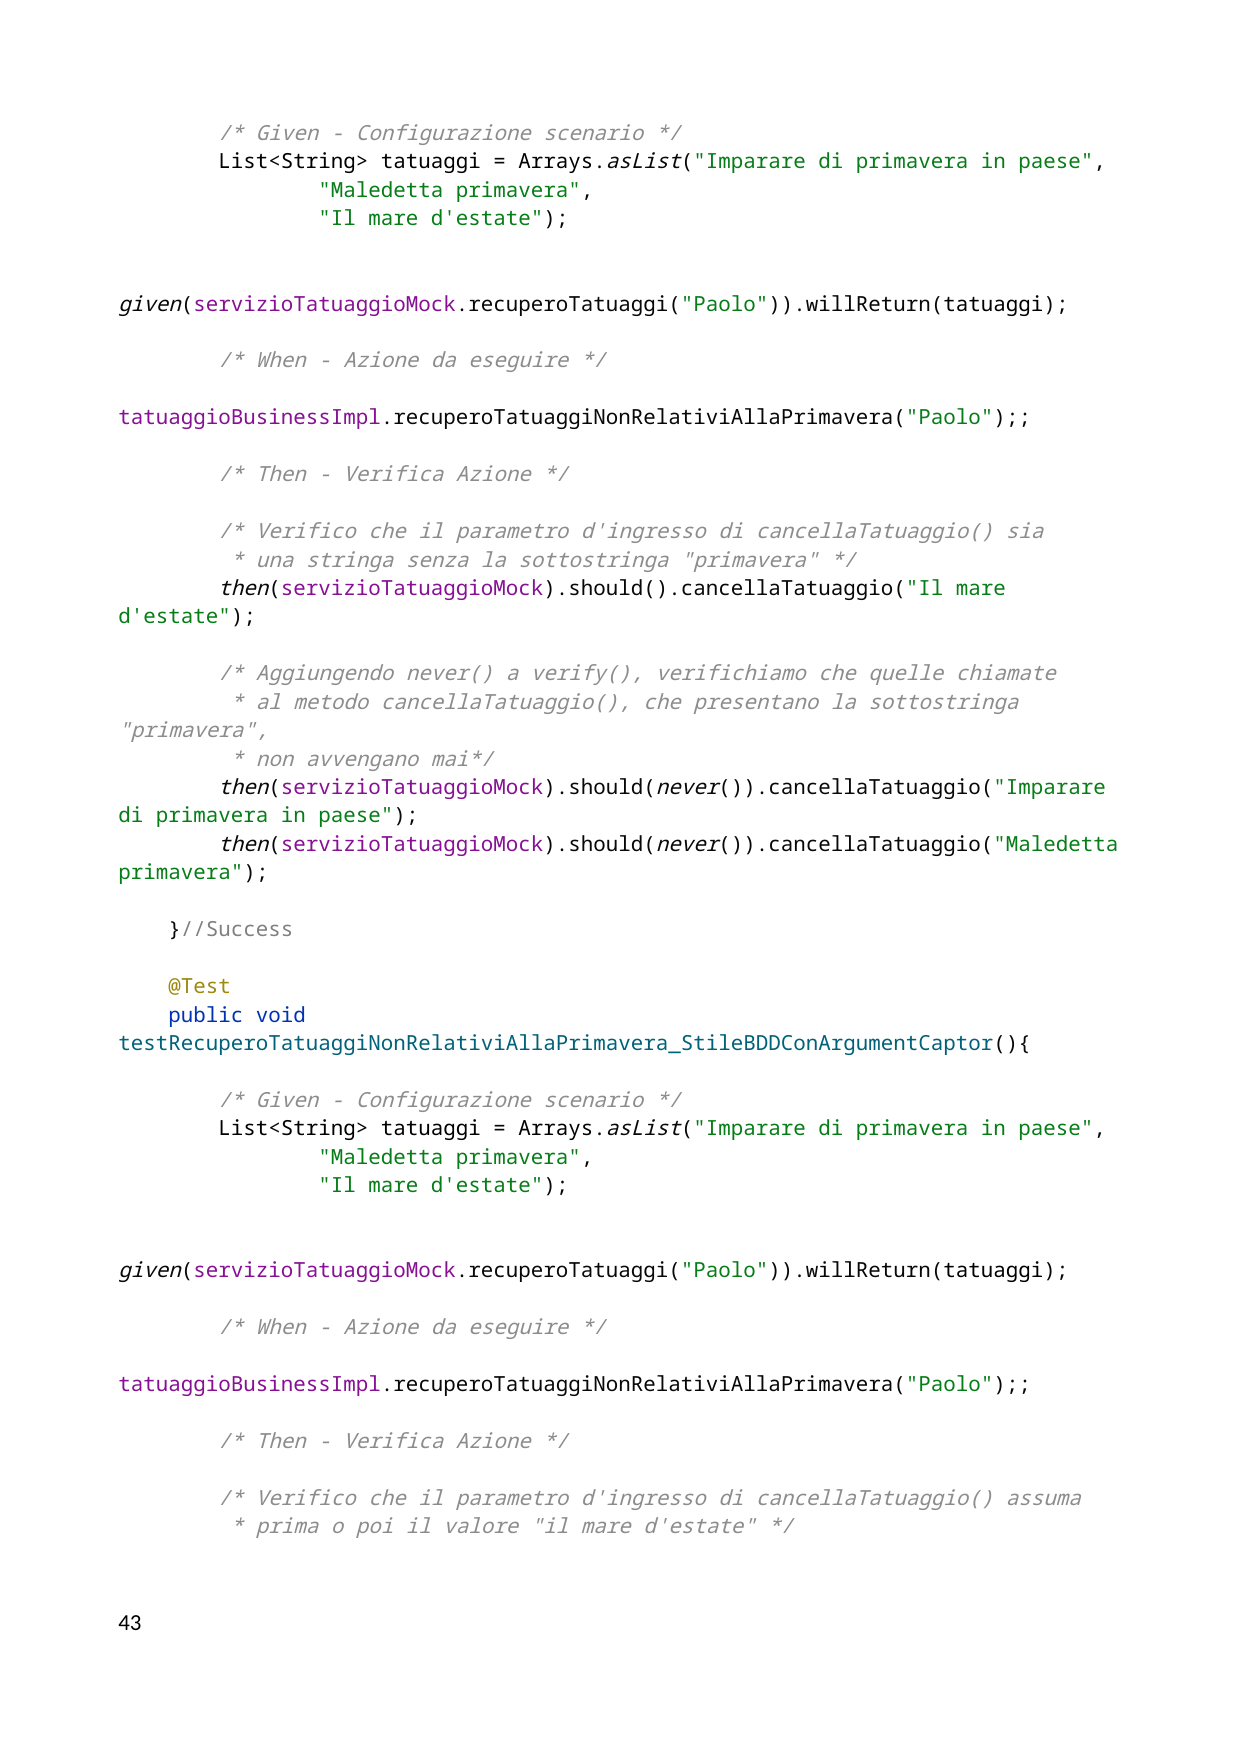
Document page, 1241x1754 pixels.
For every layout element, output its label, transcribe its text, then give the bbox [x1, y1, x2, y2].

text /* Given - Configurazione scenario */ List<String> tatuaggi = Arrays.asList("Imparare di primavera in paese", "Maledetta primavera", "Il mare d'estate"); given(servizioTatuaggioMock.recuperoTatuaggi("Paolo")).willReturn(tatuaggi); /* When - Azione da eseguire */ tatuaggioBusinessImpl.recuperoTatuaggiNonRelativiAllaPrimavera("Paolo");; /* Then - Verifica Azione */ /* Verifico che il parametro d'ingresso di cancellaTatuaggio() sia * una stringa senza la sottostringa "primavera" */ then(servizioTatuaggioMock).should().cancellaTatuaggio("Il mare d'estate"); /* Aggiungendo never() a verify(), verifichiamo che quelle chiamate * al metodo cancellaTatuaggio(), che presentano la sottostringa "primavera", * non avvengano mai*/ then(servizioTatuaggioMock).should(never()).cancellaTatuaggio("Imparare di primavera in paese"); then(servizioTatuaggioMock).should(never()).cancellaTatuaggio("Maledetta primavera"); }//Success @Test public void testRecuperoTatuaggiNonRelativiAllaPrimavera_StileBDDConArgumentCaptor(){ /* Given - Configurazione scenario */ List<String> tatuaggi = Arrays.asList("Imparare di primavera in paese", "Maledetta primavera", "Il mare d'estate"); given(servizioTatuaggioMock.recuperoTatuaggi("Paolo")).willReturn(tatuaggi); /* When - Azione da eseguire */ tatuaggioBusinessImpl.recuperoTatuaggiNonRelativiAllaPrimavera("Paolo");; /* Then - Verifica Azione */ /* Verifico che il parametro d'ingresso di cancellaTatuaggio() assuma * prima o poi il valore "il mare d'estate" */ [118, 118, 1122, 1568]
